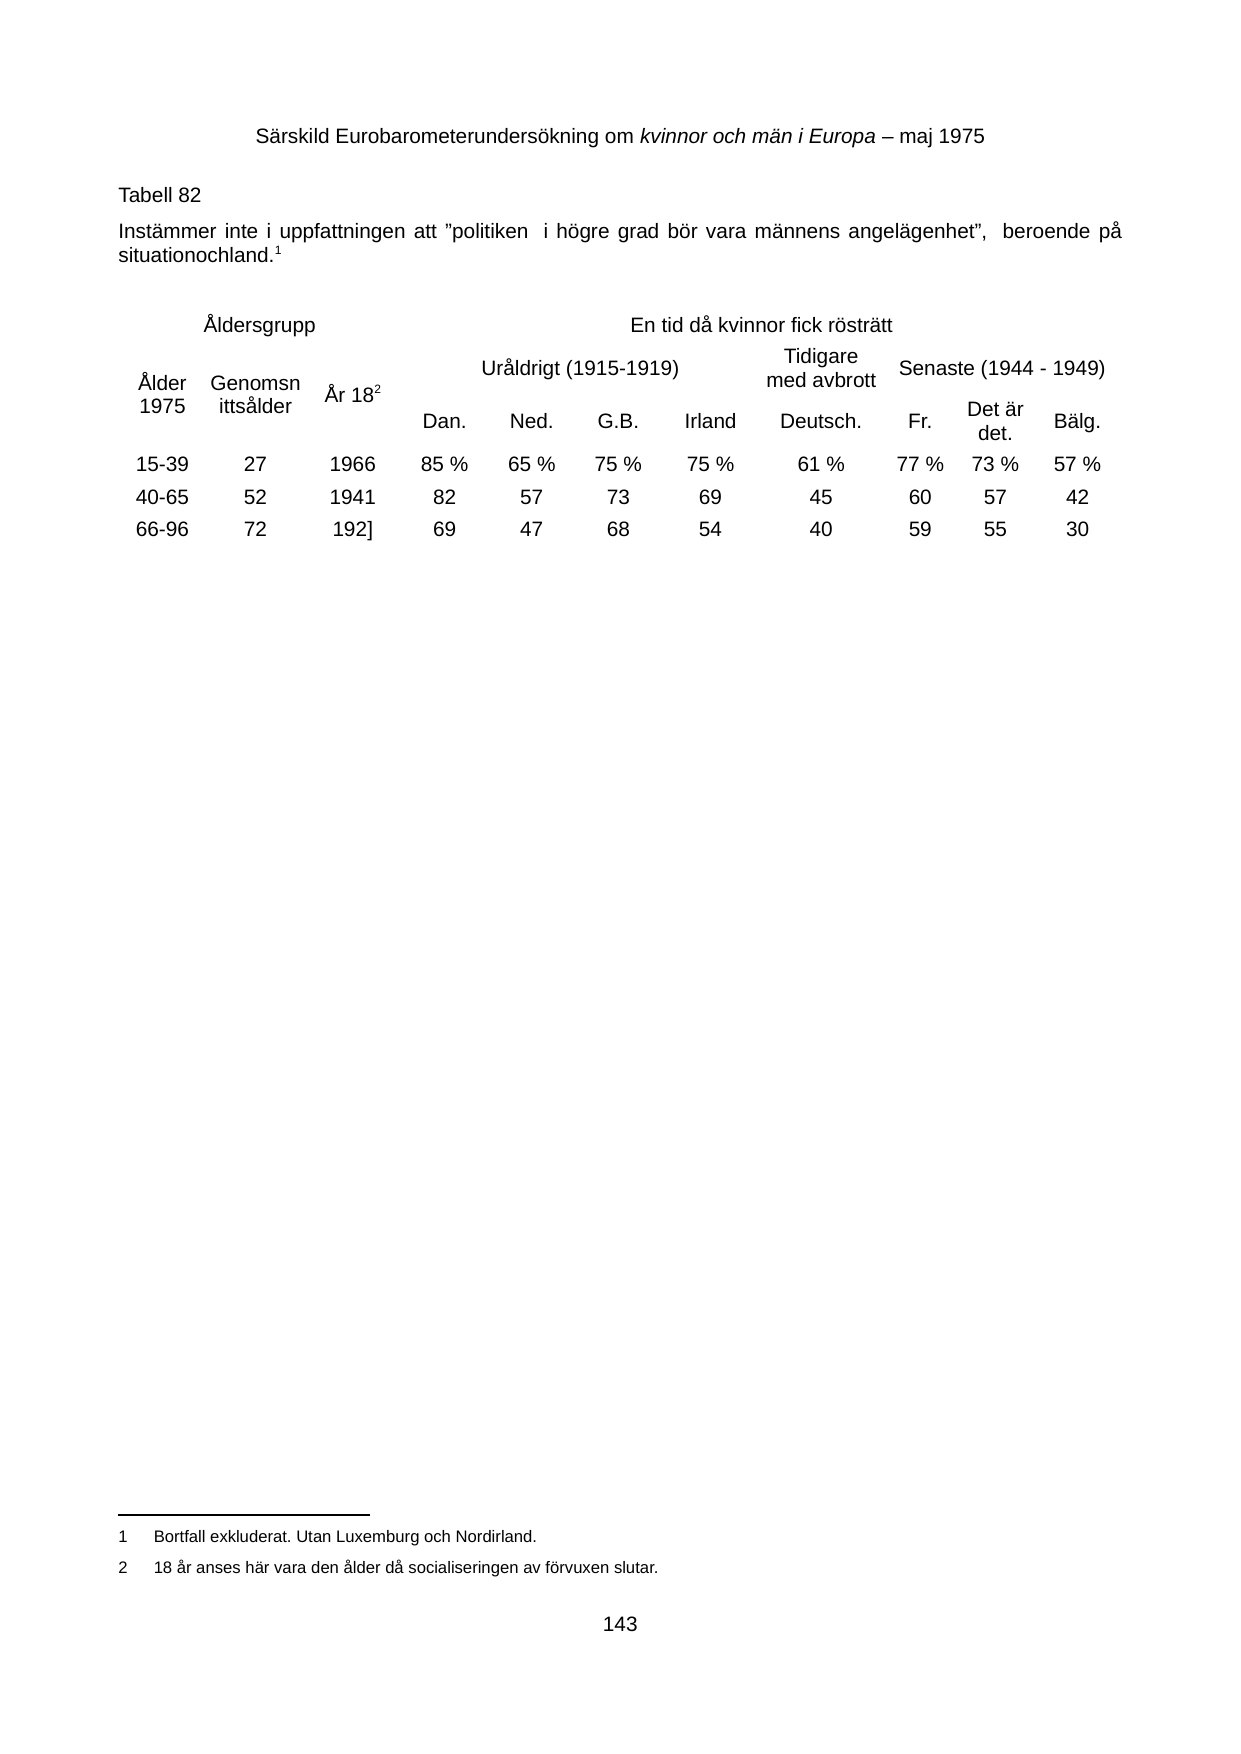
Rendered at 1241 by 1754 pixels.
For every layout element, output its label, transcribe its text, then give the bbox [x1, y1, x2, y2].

table_cell 60 [882, 481, 958, 513]
table_cell År 18 [304, 341, 401, 448]
table_cell 57 [958, 481, 1032, 513]
table_cell 40 [760, 513, 882, 545]
table_cell 65 % [488, 448, 575, 481]
table_cell 54 [661, 513, 759, 545]
table_cell 85 % [401, 448, 488, 481]
table_cell 75 % [575, 448, 661, 481]
table_cell 57 % [1033, 448, 1122, 481]
table_cell 40-65 [118, 481, 206, 513]
table_cell 52 [206, 481, 304, 513]
table_cell Tidigare med avbrott [760, 341, 882, 394]
table_cell Ned. [488, 394, 575, 448]
table_cell 30 [1033, 513, 1122, 545]
table_cell 75 % [661, 448, 759, 481]
table_cell Genomsnittsålder [206, 341, 304, 448]
table_cell Det är det. [958, 394, 1032, 448]
table_cell Ålder 1975 [118, 341, 206, 448]
table_cell 68 [575, 513, 661, 545]
table_header En tid då kvinnor fick rösträtt [401, 308, 1122, 341]
table_cell 73 % [958, 448, 1032, 481]
text Instämmer inte i uppfattningen att ”politiken i högre grad bör vara männens angelägenhet”, beroende på situationochland. [118, 219, 1122, 267]
table_cell 73 [575, 481, 661, 513]
table_cell Senaste (1944 - 1949) [882, 341, 1122, 394]
table_cell 72 [206, 513, 304, 545]
table_cell 15-39 [118, 448, 206, 481]
table_cell Deutsch. [760, 394, 882, 448]
table_cell 192] [304, 513, 401, 545]
table_cell 59 [882, 513, 958, 545]
table_cell 1966 [304, 448, 401, 481]
table_cell 69 [661, 481, 759, 513]
table_cell 57 [488, 481, 575, 513]
table_cell Bälg. [1033, 394, 1122, 448]
table_cell 77 % [882, 448, 958, 481]
table_cell Irland [661, 394, 759, 448]
table_cell 82 [401, 481, 488, 513]
table_cell Fr. [882, 394, 958, 448]
table_cell G.B. [575, 394, 661, 448]
table_cell 42 [1033, 481, 1122, 513]
text Tabell 82 [118, 183, 1122, 207]
table_cell 47 [488, 513, 575, 545]
text Bortfall exkluderat. Utan Luxemburg och Nordirland. [118, 1527, 1122, 1546]
table_cell Dan. [401, 394, 488, 448]
table_cell 61 % [760, 448, 882, 481]
table_cell 55 [958, 513, 1032, 545]
table_cell 45 [760, 481, 882, 513]
table_cell Uråldrigt (1915-1919) [401, 341, 759, 394]
table_cell 66-96 [118, 513, 206, 545]
table_cell 69 [401, 513, 488, 545]
table_header Åldersgrupp [118, 308, 401, 341]
table_cell 27 [206, 448, 304, 481]
table_cell 1941 [304, 481, 401, 513]
